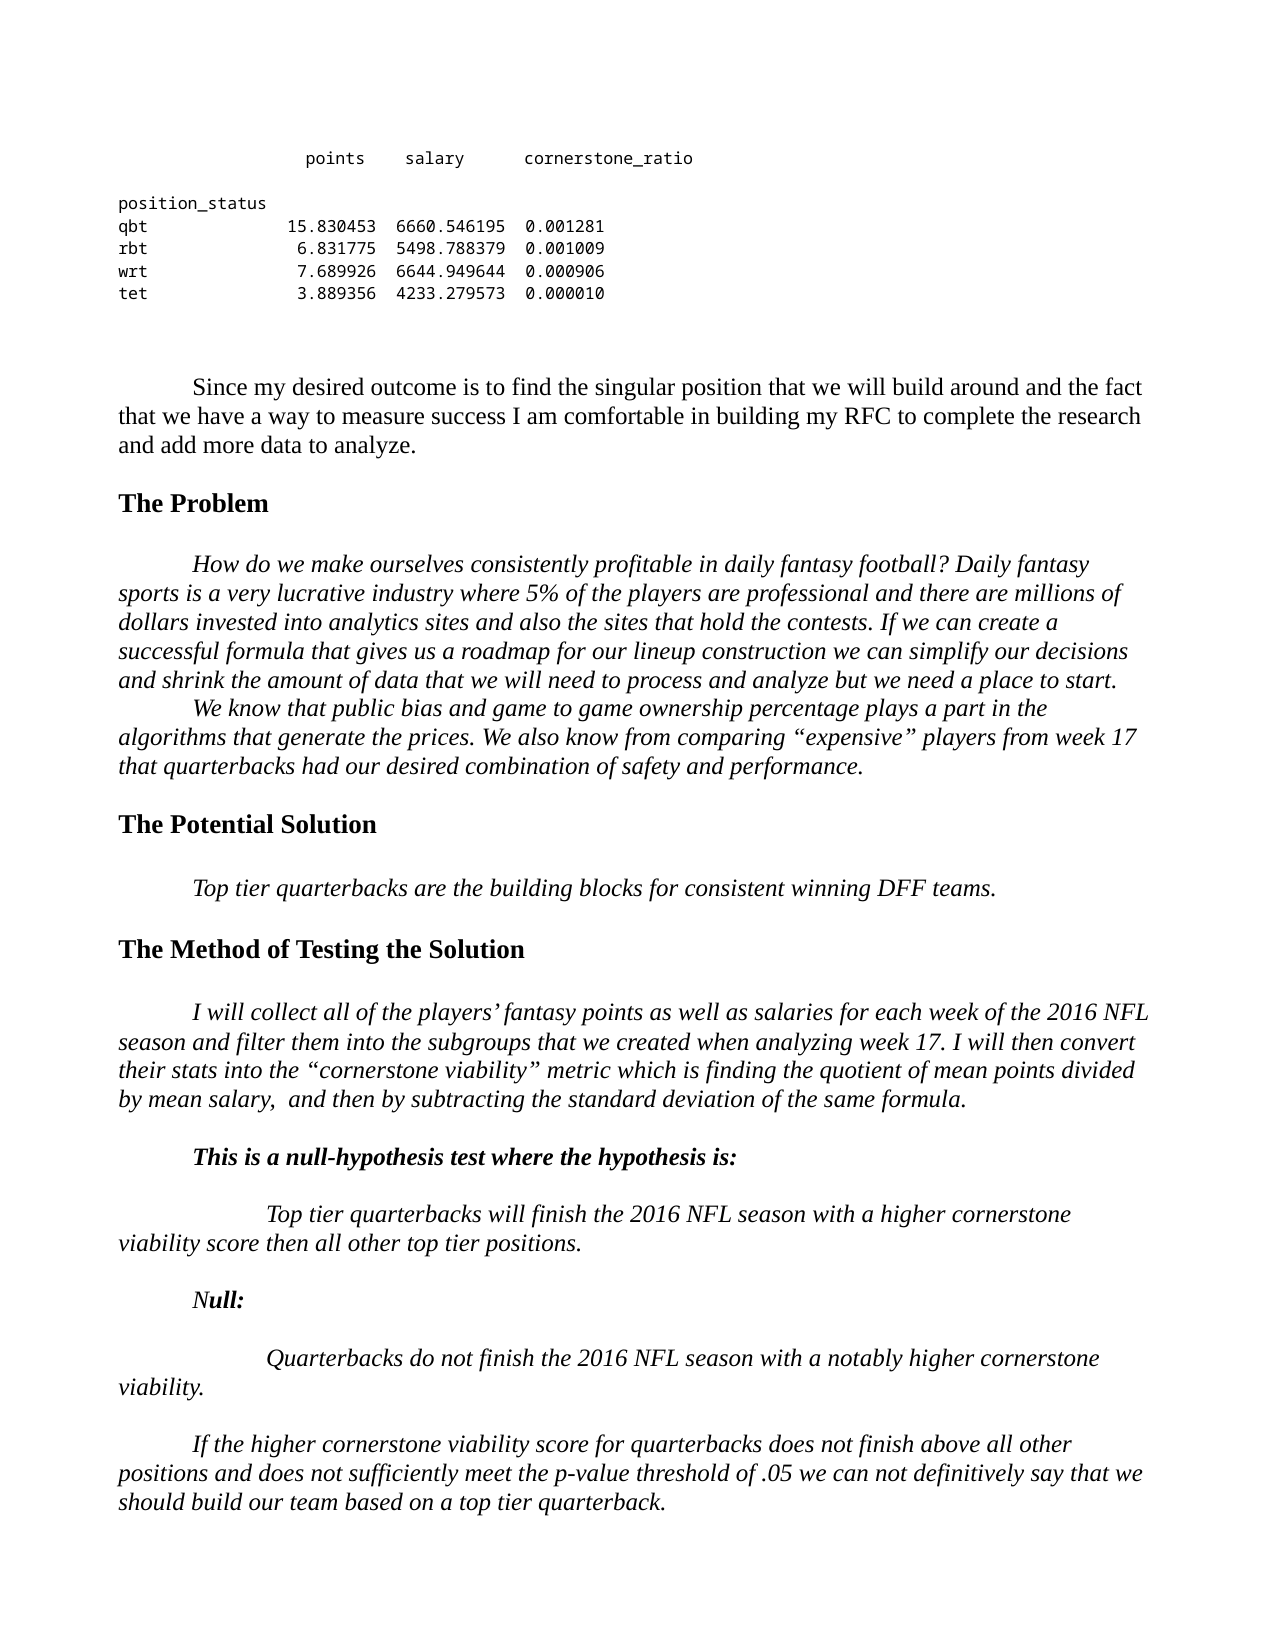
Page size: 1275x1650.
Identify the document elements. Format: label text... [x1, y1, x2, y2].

text Top tier quarterbacks are the building blocks for consistent winning DFF teams. [118, 871, 1157, 902]
text The Potential Solution [118, 808, 1157, 840]
text Top tier quarterbacks will finish the 2016 NFL season with a higher cornerstone viability score then all other top tier positions. [118, 1199, 1157, 1257]
text wrt 7.689926 6644.949644 0.000906 [118, 259, 1157, 282]
text This is a null-hypothesis test where the hypothesis is: [118, 1142, 1157, 1170]
text The Problem [118, 487, 1157, 519]
text The Method of Testing the Solution [118, 933, 1157, 964]
text Since my desired outcome is to find the singular position that we will build around and the fact that we have a way to measure success I am comfortable in building my RFC to complete the research and add more data to analyze. [118, 372, 1157, 459]
text Quarterbacks do not finish the 2016 NFL season with a notably higher cornerstone viability. [118, 1343, 1157, 1400]
text tet 3.889356 4233.279573 0.000010 [118, 282, 1157, 305]
text If the higher cornerstone viability score for quarterbacks does not finish above all other positions and does not sufficiently meet the p-value threshold of .05 we can not definitively say that we should build our team based on a top tier quarterback. [118, 1429, 1157, 1515]
text How do we make ourselves consistently profitable in daily fantasy football? Daily fantasy sports is a very lucrative industry where 5% of the players are professional and there are millions of dollars invested into analytics sites and also the sites that hold the contests. If we can create a successful formula that gives us a roadmap for our lineup construction we can simplify our decisions and shrink the amount of data that we will need to process and analyze but we need a place to start. [118, 547, 1157, 693]
text position_status [118, 192, 1157, 214]
text I will collect all of the players’ fantasy points as well as salaries for each week of the 2016 NFL season and filter them into the subgroups that we created when analyzing week 17. I will then convert their stats into the “cornerstone viability” metric which is finding the quotient of mean points divided by mean salary, and then by subtracting the standard deviation of the same formula. [118, 995, 1157, 1113]
text qbt 15.830453 6660.546195 0.001281 [118, 214, 1157, 237]
text We know that public bias and game to game ownership percentage plays a part in the algorithms that generate the prices. We also know from comparing “expensive” players from week 17 that quarterbacks had our desired combination of safety and performance. [118, 693, 1157, 780]
text Null: [118, 1285, 1157, 1314]
text rbt 6.831775 5498.788379 0.001009 [118, 237, 1157, 259]
text points salary cornerstone_ratio [118, 146, 1157, 169]
